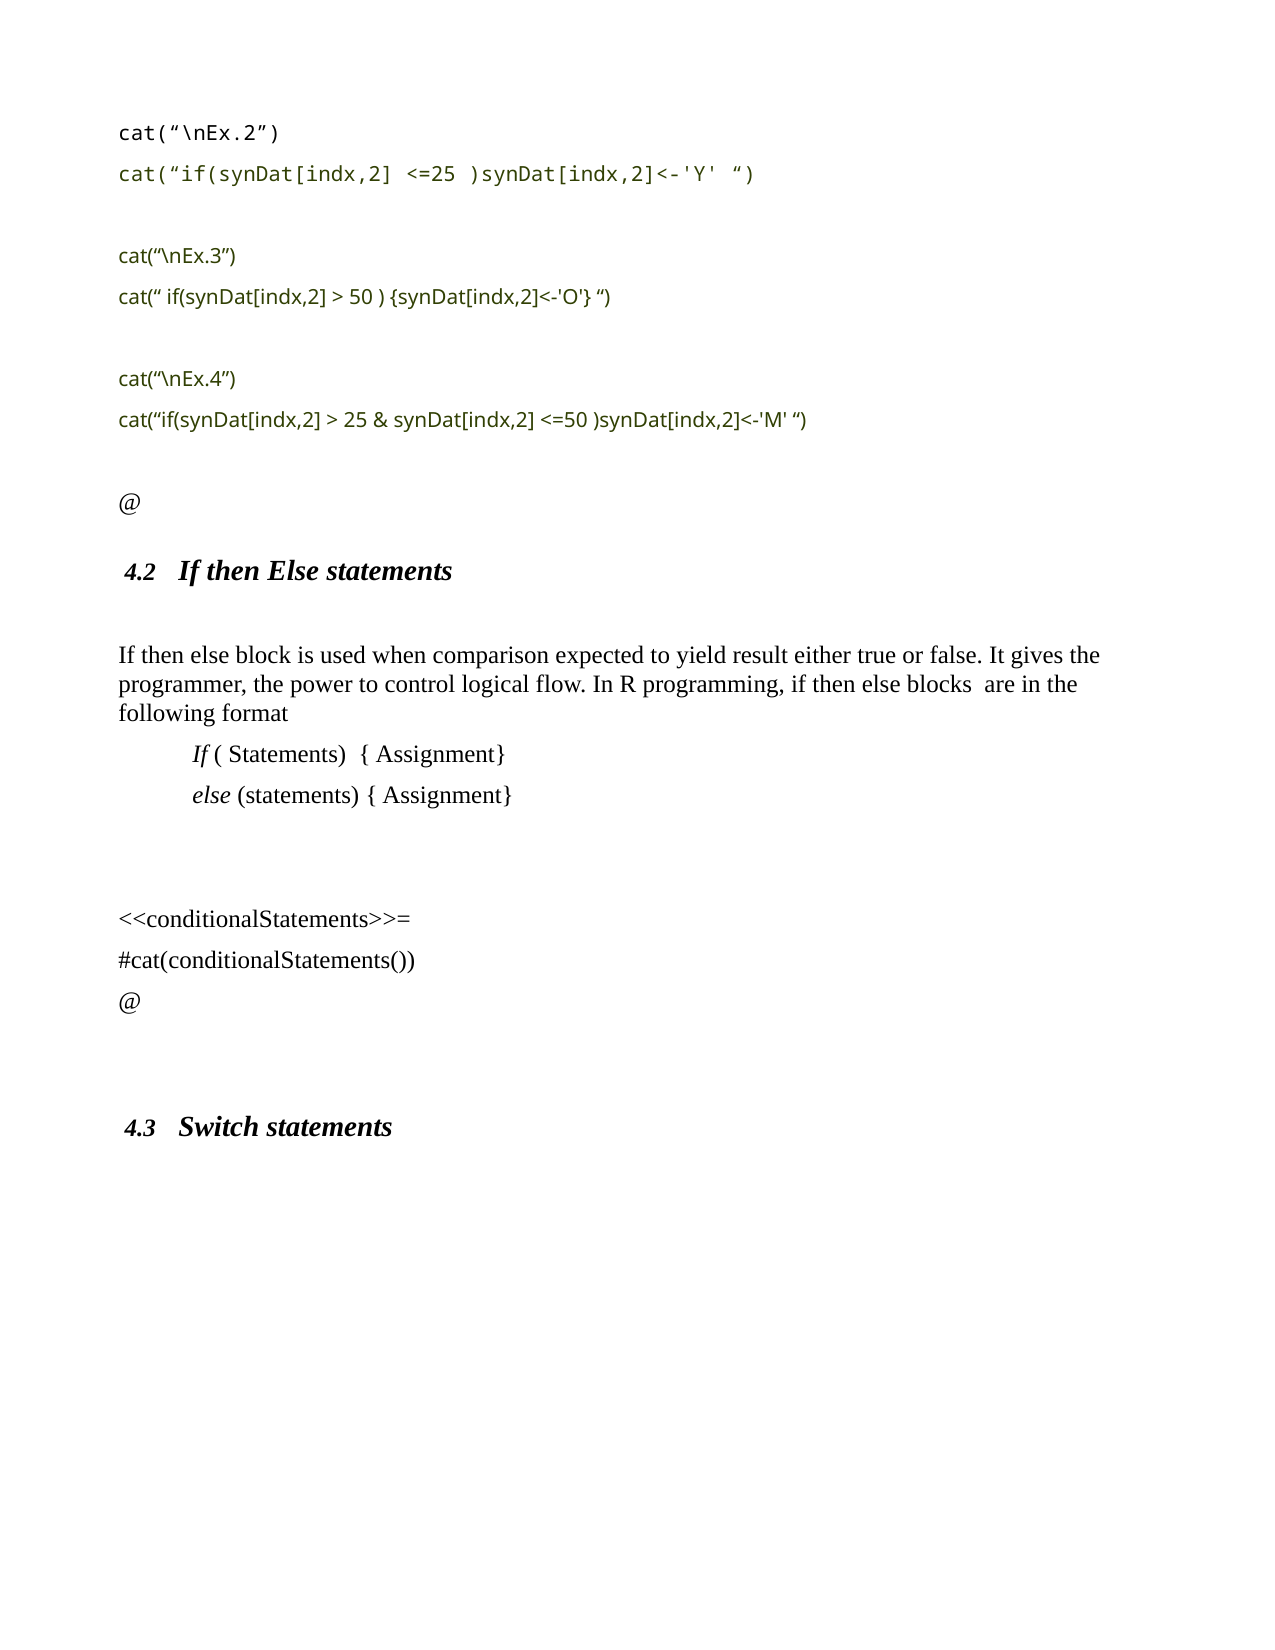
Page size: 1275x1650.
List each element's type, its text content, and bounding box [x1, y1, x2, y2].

text cat(“\nEx.4”) [118, 364, 1157, 392]
text If ( Statements) { Assignment} [118, 739, 1157, 768]
text @ [118, 487, 1157, 515]
text @ [118, 986, 1157, 1015]
text If then else block is used when comparison expected to yield result either true or false. It gives the programmer, the power to control logical flow. In R programming, if then else blocks are in the following format [118, 640, 1157, 726]
text cat(“if(synDat[indx,2] <=25 )synDat[indx,2]<-'Y' “) [118, 159, 1157, 187]
text <<conditionalStatements>>= [118, 904, 1157, 933]
text #cat(conditionalStatements()) [118, 945, 1157, 974]
text cat(“if(synDat[indx,2] > 25 & synDat[indx,2] <=50 )synDat[indx,2]<-'M' “) [118, 405, 1157, 433]
text cat(“\nEx.2”) [118, 118, 1157, 147]
text cat(“\nEx.3”) [118, 241, 1157, 269]
subtitle Switch statements [118, 1109, 1157, 1143]
text cat(“ if(synDat[indx,2] > 50 ) {synDat[indx,2]<-'O'} “) [118, 282, 1157, 310]
subtitle If then Else statements [118, 553, 1157, 586]
text else (statements) { Assignment} [118, 780, 1157, 809]
